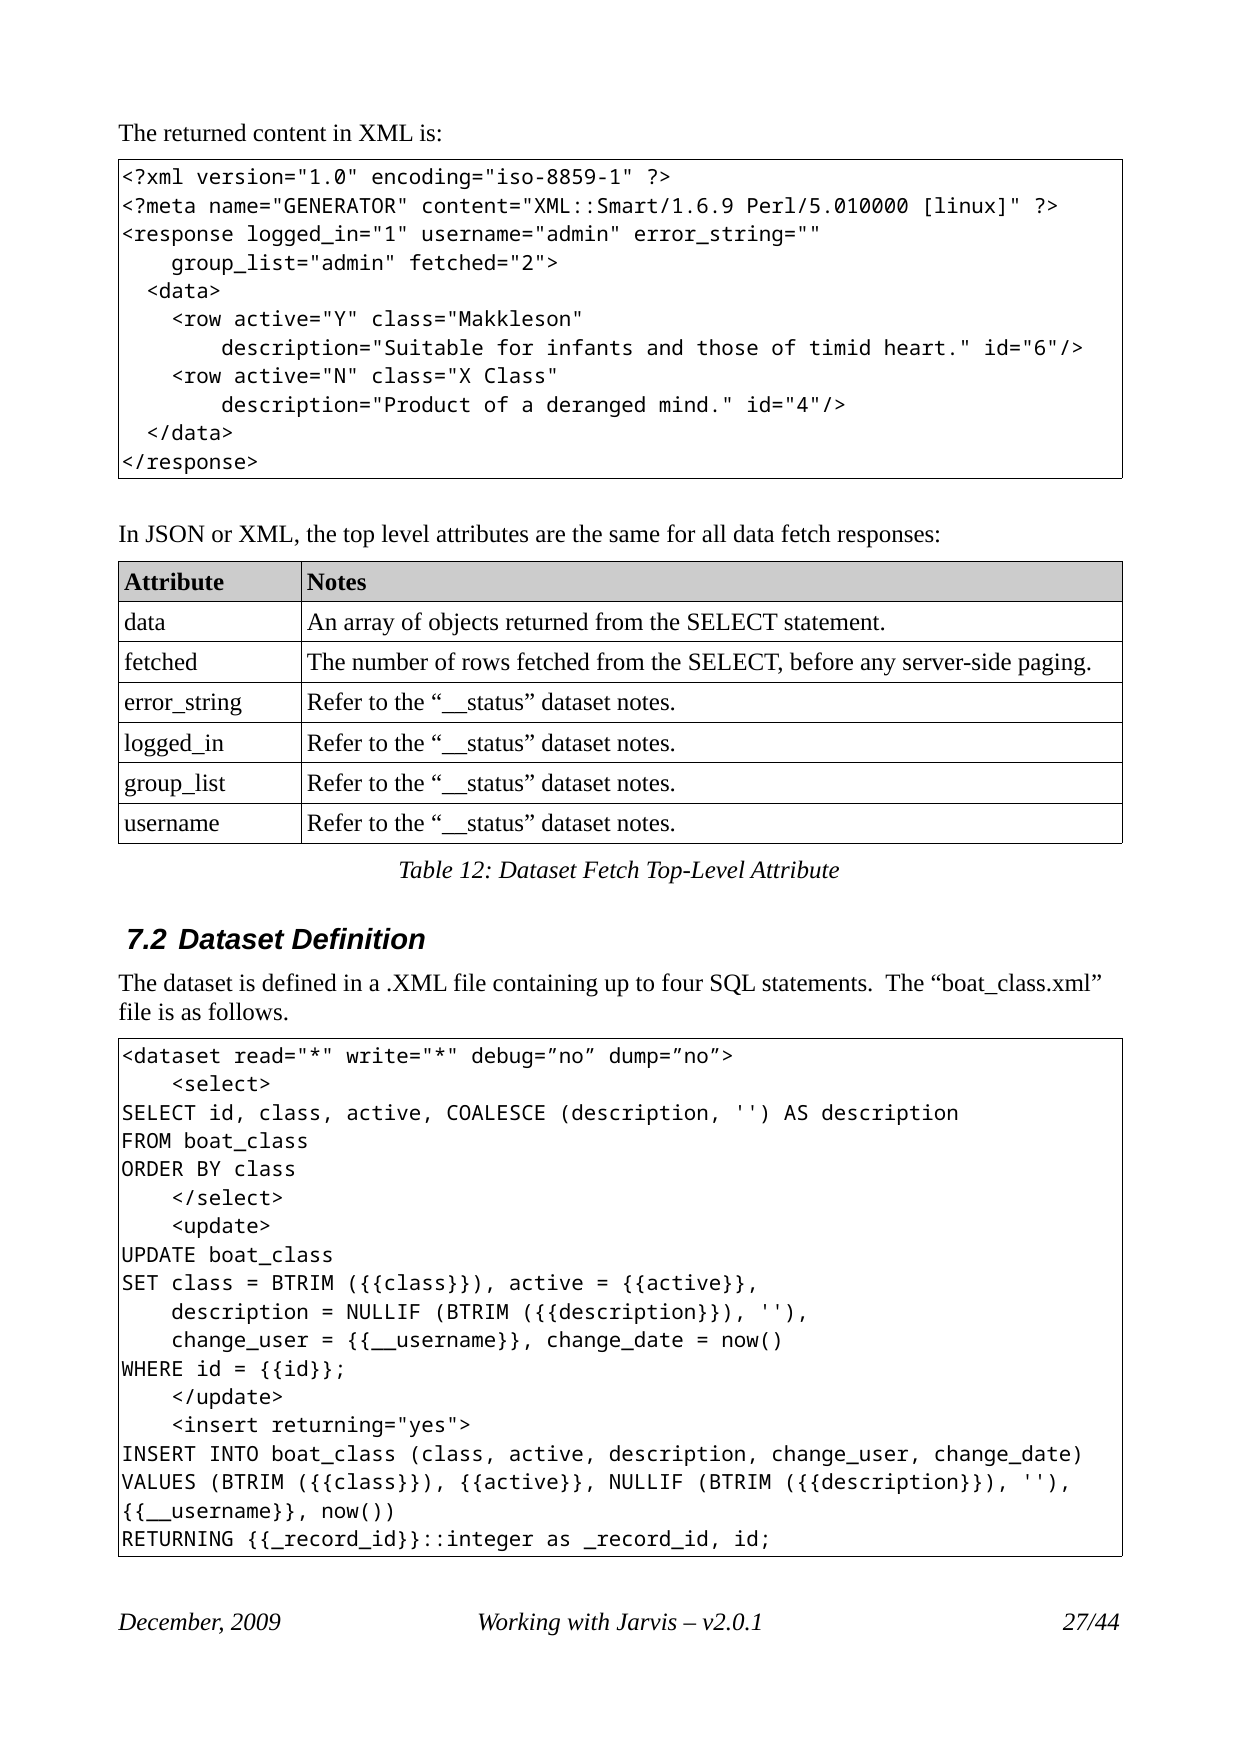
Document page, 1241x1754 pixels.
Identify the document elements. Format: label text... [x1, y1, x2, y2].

text UPDATE boat_class [119, 1237, 1122, 1265]
text description="Suitable for infants and those of timid heart." id="6"/> [119, 330, 1122, 358]
text <data> [119, 273, 1122, 302]
table_header Notes [302, 562, 1122, 601]
table_cell Refer to the “__status” dataset notes. [302, 804, 1122, 843]
text group_list="admin" fetched="2"> [119, 245, 1122, 273]
text In JSON or XML, the top level attributes are the same for all data fetch responses: [118, 519, 1122, 548]
table_cell Refer to the “__status” dataset notes. [302, 683, 1122, 722]
text ORDER BY class [119, 1152, 1122, 1180]
text <response logged_in="1" username="admin" error_string="" [119, 216, 1122, 245]
table_cell fetched [119, 642, 301, 682]
text </data> [119, 415, 1122, 444]
text description = NULLIF (BTRIM ({{description}}), ''), [119, 1294, 1122, 1322]
table_cell The number of rows fetched from the SELECT, before any server-side paging. [302, 642, 1122, 682]
text change_user = {{__username}}, change_date = now() [119, 1322, 1122, 1351]
text SET class = BTRIM ({{class}}), active = {{active}}, [119, 1265, 1122, 1294]
text <row active="Y" class="Makkleson" [119, 302, 1122, 330]
text <?meta name="GENERATOR" content="XML::Smart/1.6.9 Perl/5.010000 [linux]" ?> [119, 188, 1122, 216]
table_cell An array of objects returned from the SELECT statement. [302, 602, 1122, 641]
table_cell error_string [119, 683, 301, 722]
subtitle Dataset Definition [118, 922, 1122, 955]
text <insert returning="yes"> [119, 1407, 1122, 1436]
text RETURNING {{_record_id}}::integer as _record_id, id; [119, 1521, 1122, 1556]
text SELECT id, class, active, COALESCE (description, '') AS description [119, 1095, 1122, 1123]
table_cell logged_in [119, 723, 301, 762]
text </select> [119, 1180, 1122, 1208]
text The returned content in XML is: [118, 118, 1122, 147]
text <dataset read="*" write="*" debug=”no” dump=”no”> [119, 1039, 1122, 1066]
text VALUES (BTRIM ({{class}}), {{active}}, NULLIF (BTRIM ({{description}}), ''), {{__username}}, now()) [119, 1464, 1122, 1521]
text WHERE id = {{id}}; [119, 1351, 1122, 1379]
table_cell group_list [119, 763, 301, 803]
text </update> [119, 1379, 1122, 1407]
text FROM boat_class [119, 1123, 1122, 1152]
table_cell Refer to the “__status” dataset notes. [302, 723, 1122, 762]
text <row active="N" class="X Class" [119, 358, 1122, 387]
text INSERT INTO boat_class (class, active, description, change_user, change_date) [119, 1436, 1122, 1464]
table_cell data [119, 602, 301, 641]
text Table 12: Dataset Fetch Top-Level Attribute [118, 856, 1122, 884]
text <update> [119, 1208, 1122, 1237]
text description="Product of a deranged mind." id="4"/> [119, 387, 1122, 415]
text The dataset is defined in a .XML file containing up to four SQL statements. The “boat_class.xml” file is as follows. [118, 968, 1122, 1025]
text <select> [119, 1066, 1122, 1095]
text </response> [119, 444, 1122, 478]
table_header Attribute [119, 562, 301, 601]
table_cell Refer to the “__status” dataset notes. [302, 763, 1122, 803]
table_cell username [119, 804, 301, 843]
text <?xml version="1.0" encoding="iso-8859-1" ?> [119, 160, 1122, 188]
